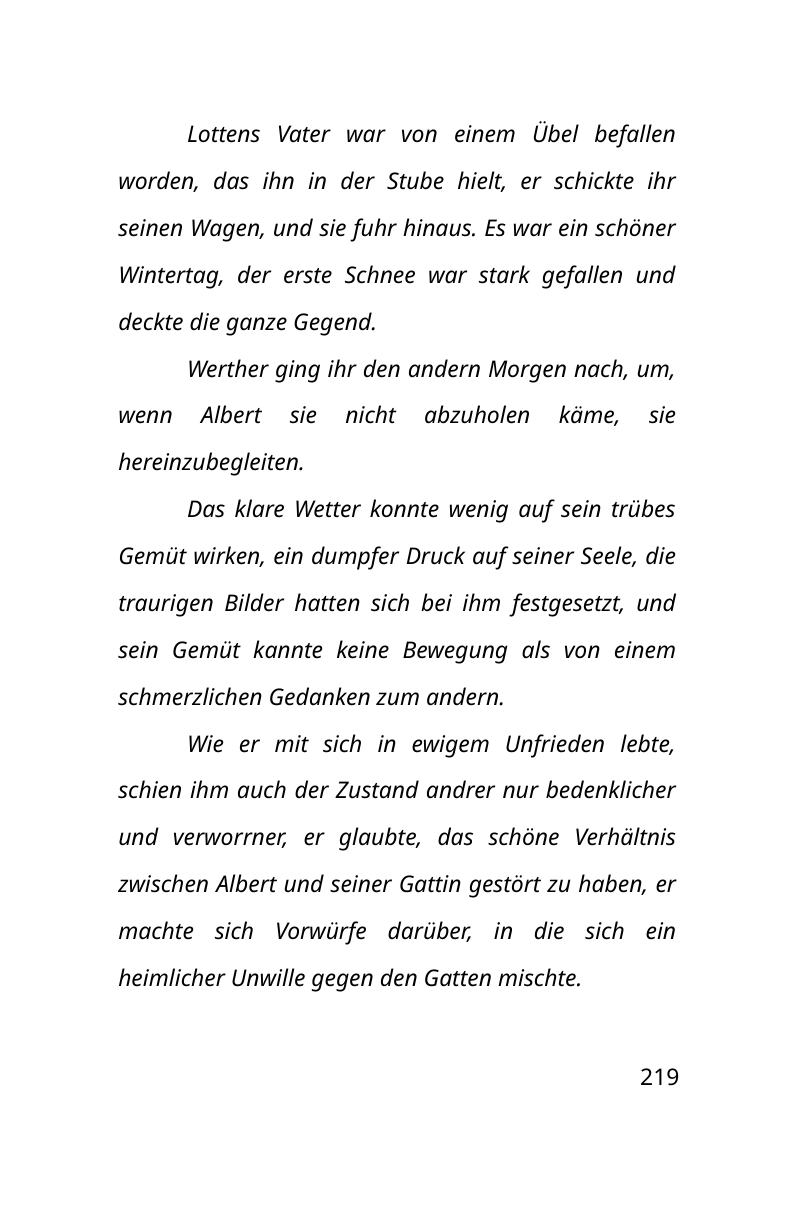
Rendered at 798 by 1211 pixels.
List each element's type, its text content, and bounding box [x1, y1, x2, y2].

text Wie er mit sich in ewigem Unfrieden lebte, schien ihm auch der Zustand andrer nur bedenklicher und verworrner, er glaubte, das schöne Verhältnis zwischen Albert und seiner Gattin gestört zu haben, er machte sich Vorwürfe darüber, in die sich ein heimlicher Unwille gegen den Gatten mischte. [118, 727, 679, 993]
text Lottens Vater war von einem Übel befallen worden, das ihn in der Stube hielt, er schickte ihr seinen Wagen, und sie fuhr hinaus. Es war ein schöner Wintertag, der erste Schnee war stark gefallen und deckte die ganze Gegend. [118, 118, 679, 337]
text Das klare Wetter konnte wenig auf sein trübes Gemüt wirken, ein dumpfer Druck auf seiner Seele, die traurigen Bilder hatten sich bei ihm festgesetzt, und sein Gemüt kannte keine Bewegung als von einem schmerzlichen Gedanken zum andern. [118, 493, 679, 712]
text Werther ging ihr den andern Morgen nach, um, wenn Albert sie nicht abzuholen käme, sie hereinzubegleiten. [118, 352, 679, 477]
